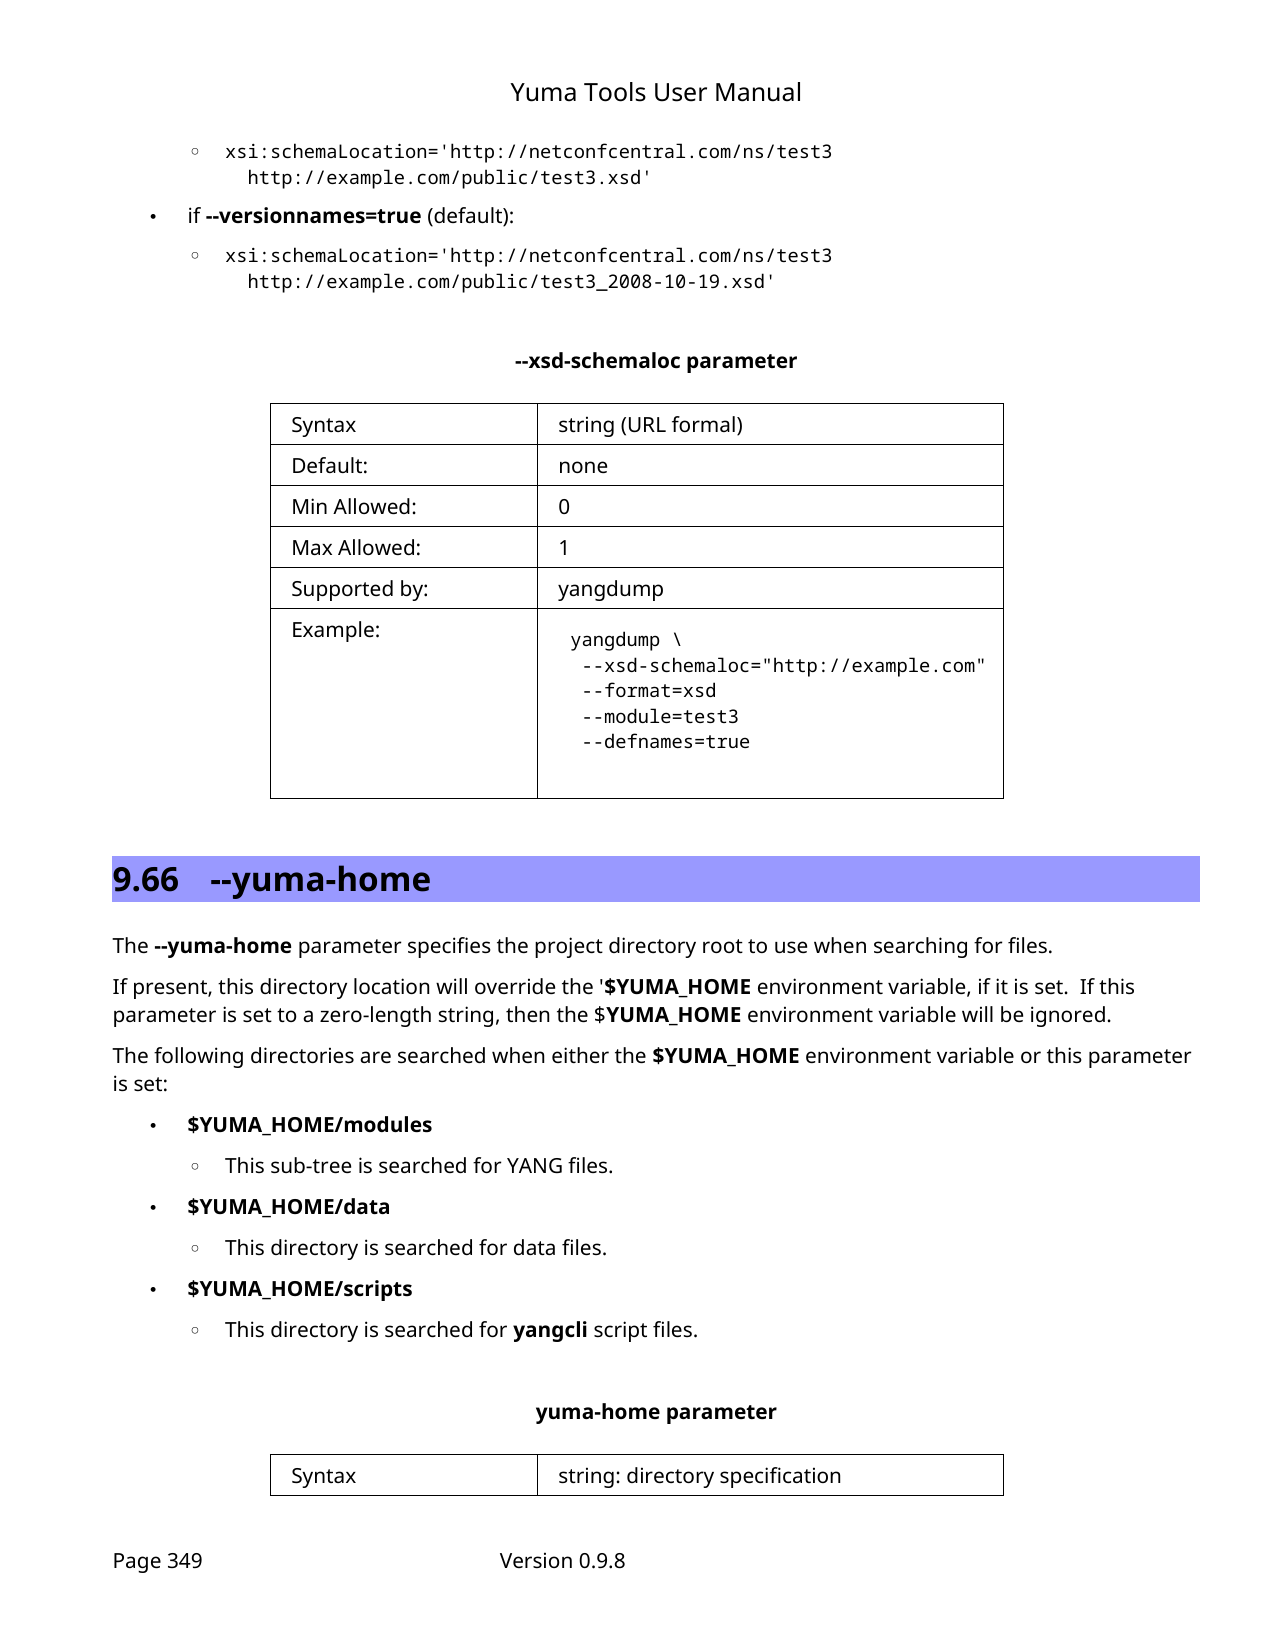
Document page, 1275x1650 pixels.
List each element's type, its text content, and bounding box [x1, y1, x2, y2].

text The following directories are searched when either the $YUMA_HOME environment variable or this parameter is set: [112, 1041, 1200, 1098]
table_cell Max Allowed: [271, 527, 537, 567]
list $YUMA_HOME/scripts [150, 1274, 1200, 1303]
table_header Syntax [271, 1455, 537, 1495]
subtitle yuma-home parameter [127, 1397, 1185, 1426]
list This directory is searched for data files. [187, 1233, 1200, 1262]
table_cell Example: [271, 609, 537, 798]
subtitle --yuma-home [112, 856, 1200, 902]
table_cell 0 [538, 486, 1003, 526]
table_cell Default: [271, 445, 537, 485]
list if --versionnames=true (default): [150, 202, 1200, 230]
table_cell yangdump [538, 568, 1003, 608]
table_header Syntax [271, 404, 537, 444]
table_cell Min Allowed: [271, 486, 537, 526]
list xsi:schemaLocation='http://netconfcentral.com/ns/test3 http://example.com/public/test3.xsd' [187, 138, 1200, 189]
list $YUMA_HOME/data [150, 1192, 1200, 1221]
text The --yuma-home parameter specifies the project directory root to use when searching for files. [112, 931, 1200, 959]
table_cell Supported by: [271, 568, 537, 608]
table_header string (URL formal) [538, 404, 1003, 444]
text If present, this directory location will override the '$YUMA_HOME environment variable, if it is set. If this parameter is set to a zero-length string, then the $YUMA_HOME environment variable will be ignored. [112, 972, 1200, 1029]
subtitle --xsd-schemaloc parameter [127, 346, 1185, 375]
list xsi:schemaLocation='http://netconfcentral.com/ns/test3 http://example.com/public/test3_2008-10-19.xsd' [187, 242, 1200, 293]
list This directory is searched for yangcli script files. [187, 1315, 1200, 1344]
table_cell 1 [538, 527, 1003, 567]
list $YUMA_HOME/modules [150, 1111, 1200, 1139]
table_cell yangdump \ --xsd-schemaloc="http://example.com" --format=xsd --module=test3 --defnames=true [538, 609, 1003, 798]
table_cell none [538, 445, 1003, 485]
table_header string: directory specification [538, 1455, 1003, 1495]
list This sub-tree is searched for YANG files. [187, 1151, 1200, 1180]
